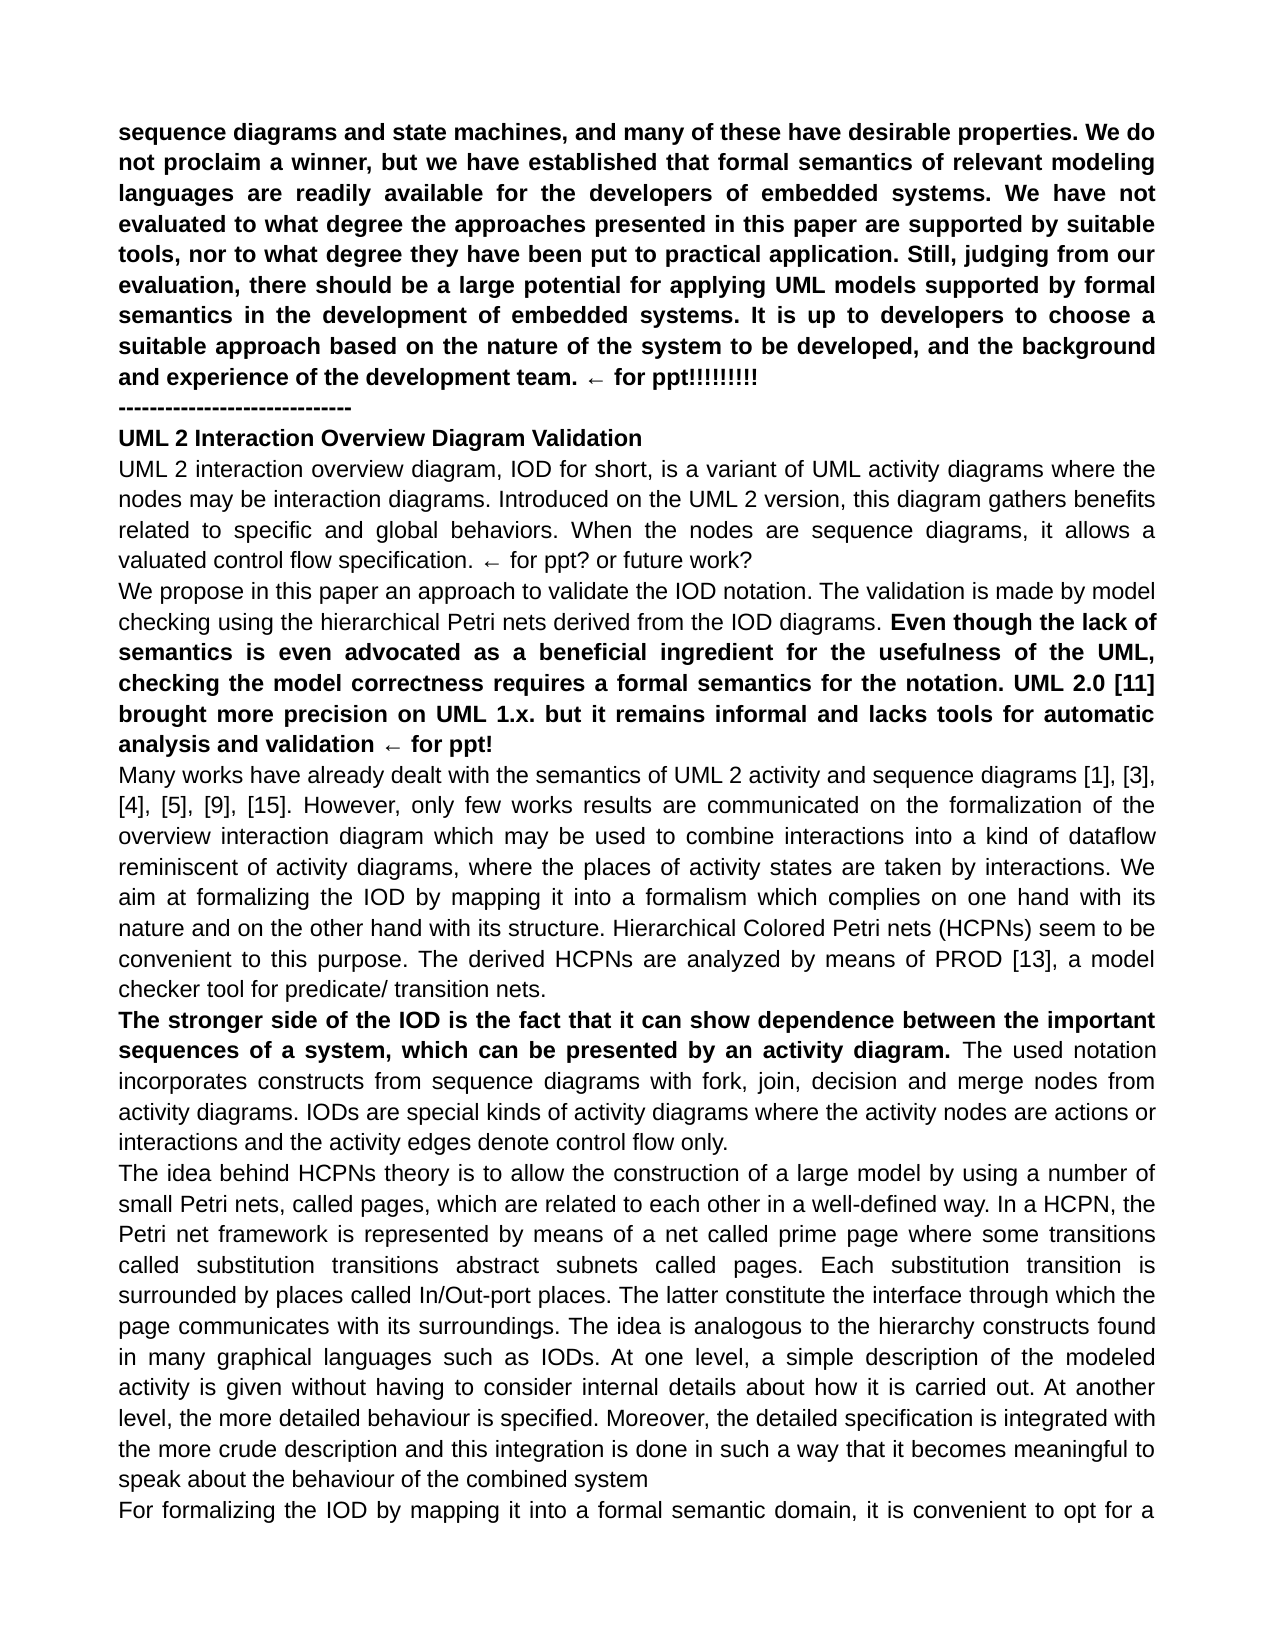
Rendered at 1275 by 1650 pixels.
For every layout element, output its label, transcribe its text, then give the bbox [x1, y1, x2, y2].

text We propose in this paper an approach to validate the IOD notation. The validation is made by model checking using the hierarchical Petri nets derived from the IOD diagrams. Even though the lack of semantics is even advocated as a beneficial ingredient for the usefulness of the UML, checking the model correctness requires a formal semantics for the notation. UML 2.0 [11] brought more precision on UML 1.x. but it remains informal and lacks tools for automatic analysis and validation ← for ppt! [118, 577, 1157, 757]
text The idea behind HCPNs theory is to allow the construction of a large model by using a number of small Petri nets, called pages, which are related to each other in a well-defined way. In a HCPN, the Petri net framework is represented by means of a net called prime page where some transitions called substitution transitions abstract subnets called pages. Each substitution transition is surrounded by places called In/Out-port places. The latter constitute the interface through which the page communicates with its surroundings. The idea is analogous to the hierarchy constructs found in many graphical languages such as IODs. At one level, a simple description of the modeled activity is given without having to consider internal details about how it is carried out. At another level, the more detailed behaviour is specified. Moreover, the detailed specification is integrated with the more crude description and this integration is done in such a way that it becomes meaningful to speak about the behaviour of the combined system [118, 1159, 1157, 1492]
text UML 2 Interaction Overview Diagram Validation [118, 424, 1157, 451]
text Many works have already dealt with the semantics of UML 2 activity and sequence diagrams [1], [3], [4], [5], [9], [15]. However, only few works results are communicated on the formalization of the overview interaction diagram which may be used to combine interactions into a kind of dataflow reminiscent of activity diagrams, where the places of activity states are taken by interactions. We aim at formalizing the IOD by mapping it into a formalism which complies on one hand with its nature and on the other hand with its structure. Hierarchical Colored Petri nets (HCPNs) seem to be convenient to this purpose. The derived HCPNs are analyzed by means of PROD [13], a model checker tool for predicate/ transition nets. [118, 761, 1157, 1002]
text For formalizing the IOD by mapping it into a formal semantic domain, it is convenient to opt for a [118, 1496, 1157, 1523]
text The stronger side of the IOD is the fact that it can show dependence between the important sequences of a system, which can be presented by an activity diagram. The used notation incorporates constructs from sequence diagrams with fork, join, decision and merge nodes from activity diagrams. IODs are special kinds of activity diagrams where the activity nodes are actions or interactions and the activity edges denote control flow only. [118, 1006, 1157, 1156]
text sequence diagrams and state machines, and many of these have desirable properties. We do not proclaim a winner, but we have established that formal semantics of relevant modeling languages are readily available for the developers of embedded systems. We have not evaluated to what degree the approaches presented in this paper are supported by suitable tools, nor to what degree they have been put to practical application. Still, judging from our evaluation, there should be a large potential for applying UML models supported by formal semantics in the development of embedded systems. It is up to developers to choose a suitable approach based on the nature of the system to be developed, and the background and experience of the development team. ← for ppt!!!!!!!!! [118, 118, 1157, 390]
text UML 2 interaction overview diagram, IOD for short, is a variant of UML activity diagrams where the nodes may be interaction diagrams. Introduced on the UML 2 version, this diagram gathers benefits related to specific and global behaviors. When the nodes are sequence diagrams, it allows a valuated control flow specification. ← for ppt? or future work? [118, 455, 1157, 574]
text ------------------------------ [118, 394, 1157, 421]
